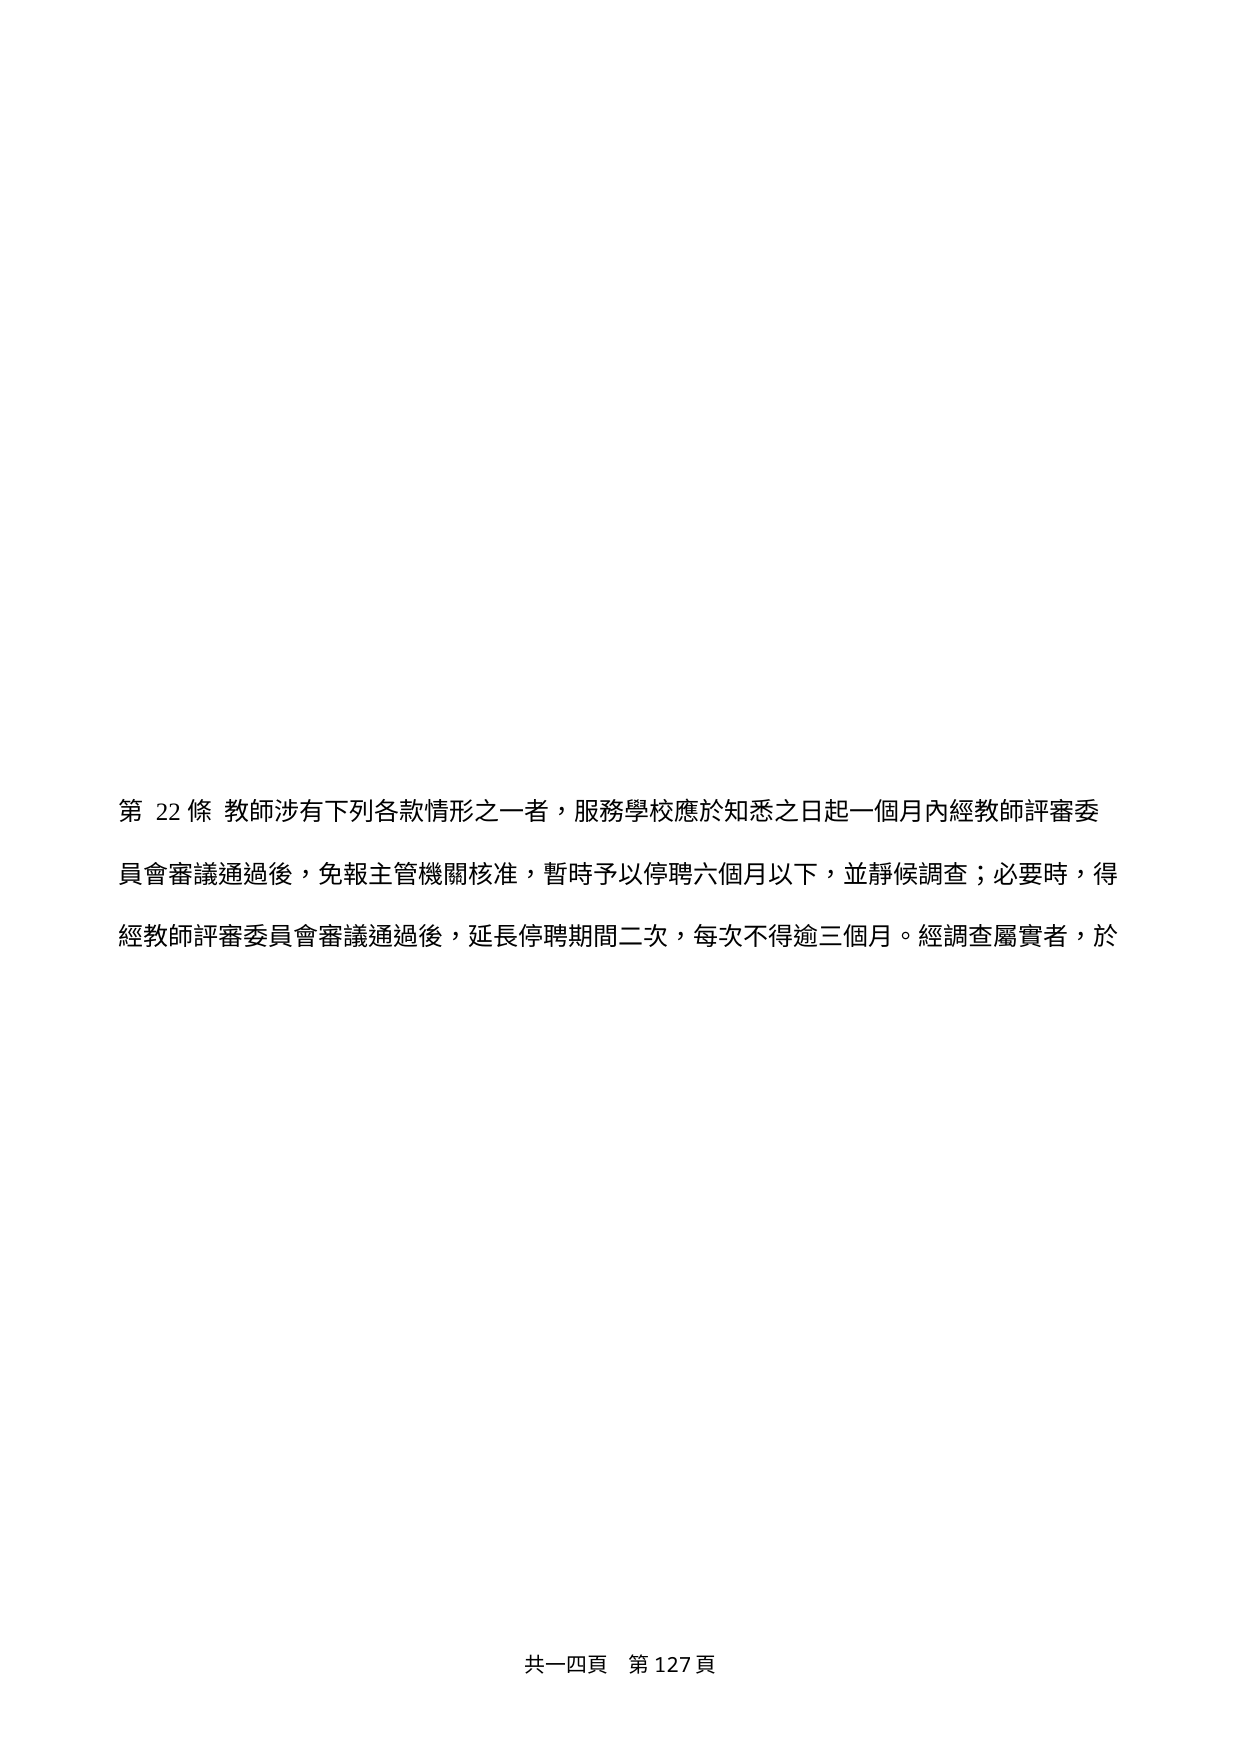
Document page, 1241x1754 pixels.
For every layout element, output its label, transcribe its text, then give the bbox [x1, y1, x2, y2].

text 第 22 條 教師涉有下列各款情形之一者，服務學校應於知悉之日起一個月內經教師評審委員會審議通過後，免報主管機關核准，暫時予以停聘六個月以下，並靜候調查；必要時，得經教師評審委員會審議通過後，延長停聘期間二次，每次不得逾三個月。經調查屬實者，於 [118, 768, 1122, 956]
